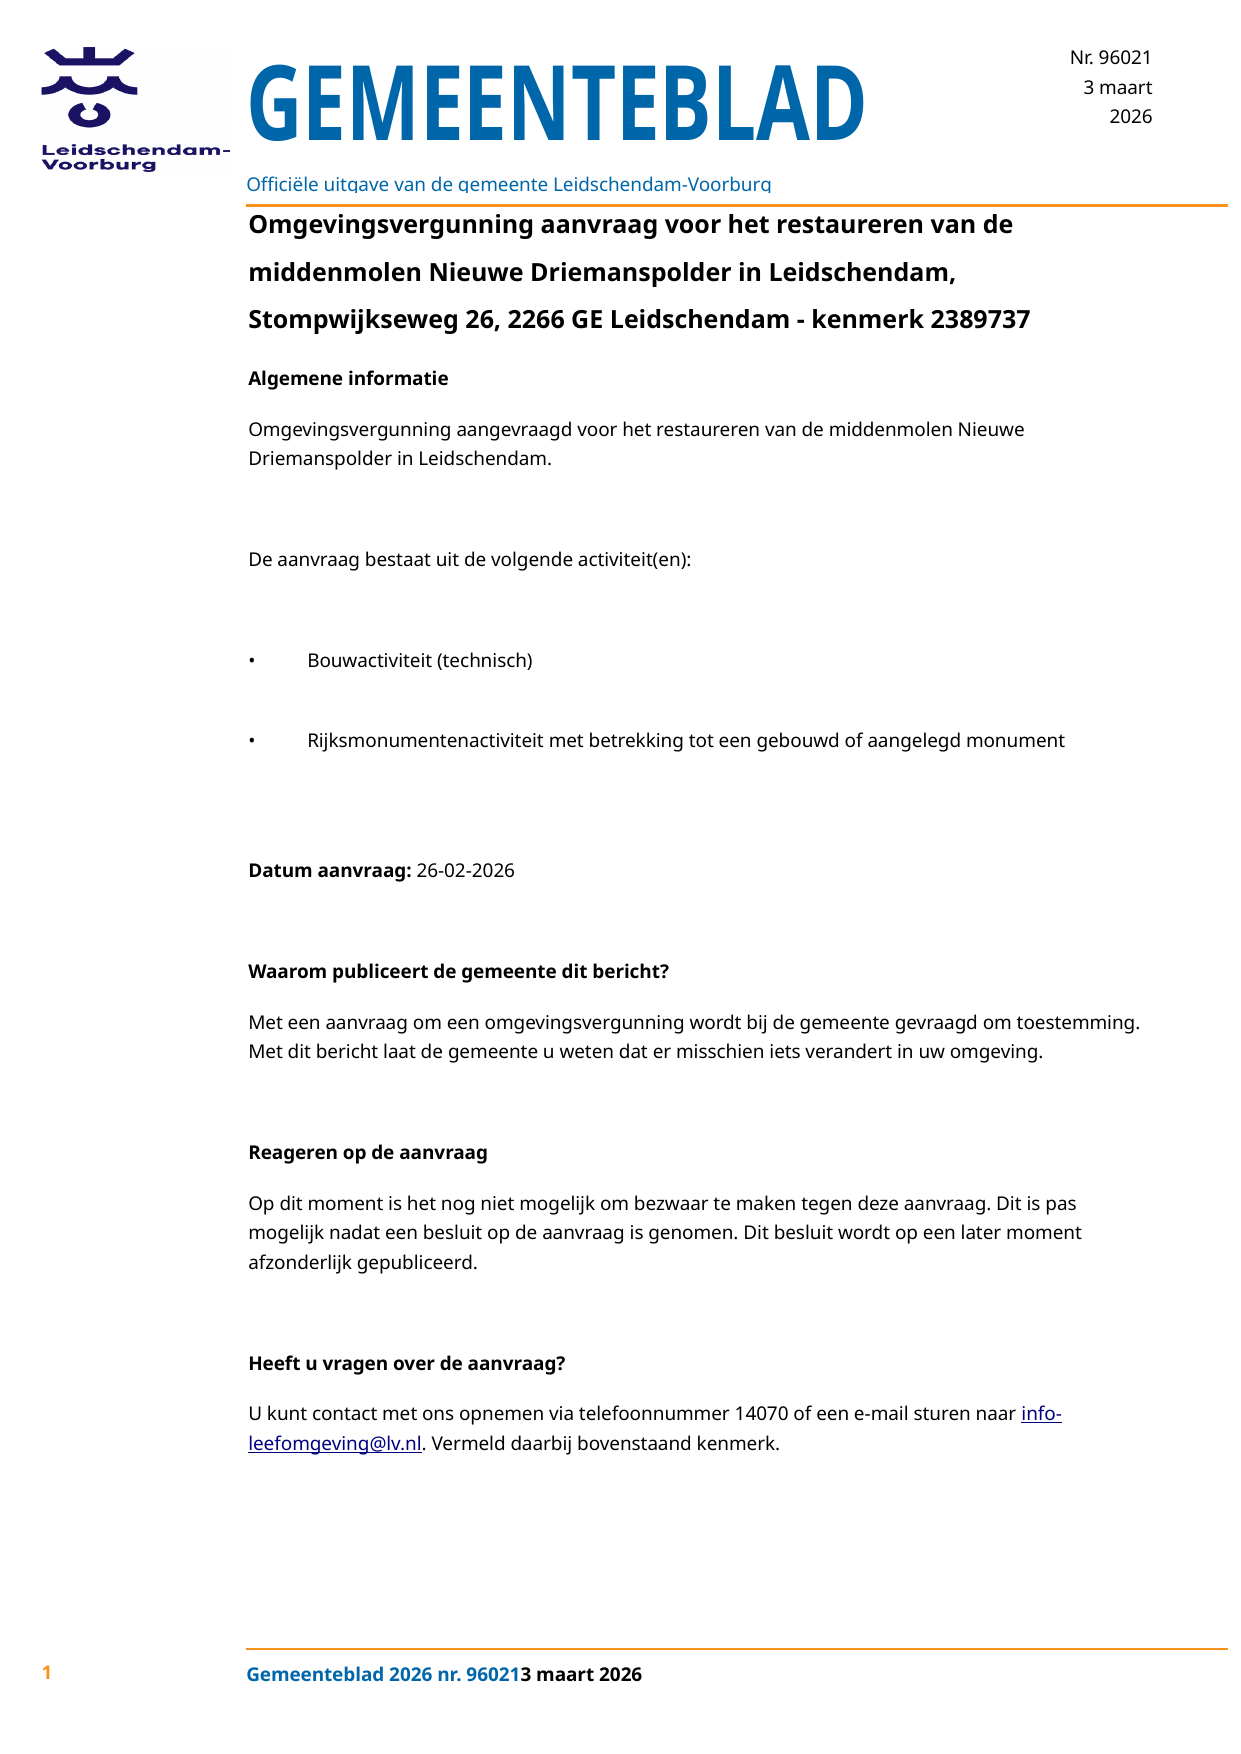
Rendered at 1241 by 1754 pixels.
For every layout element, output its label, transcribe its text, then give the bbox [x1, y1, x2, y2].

picture [41, 47, 231, 172]
text Omgevingsvergunning aanvraag voor het restaureren van de middenmolen Nieuwe Driemanspolder in Leidschendam, Stompwijkseweg 26, 2266 GE Leidschendam - kenmerk 2389737 [248, 207, 1152, 336]
text Op dit moment is het nog niet mogelijk om bezwaar te maken tegen deze aanvraag. Dit is pas mogelijk nadat een besluit op de aanvraag is genomen. Dit besluit wordt op een later moment afzonderlijk gepubliceerd. [248, 1190, 1152, 1274]
text Omgevingsvergunning aangevraagd voor het restaureren van de middenmolen Nieuwe Driemanspolder in Leidschendam. [248, 416, 1152, 471]
list Rijksmonumentenactiviteit met betrekking tot een gebouwd of aangelegd monument [248, 727, 1152, 753]
text Reageren op de aanvraag [248, 1139, 1152, 1165]
text Heeft u vragen over de aanvraag? [248, 1350, 1152, 1375]
text Waarom publiceert de gemeente dit bericht? [248, 958, 1152, 984]
text Met een aanvraag om een omgevingsvergunning wordt bij de gemeente gevraagd om toestemming. Met dit bericht laat de gemeente u weten dat er misschien iets verandert in uw omgeving. [248, 1009, 1152, 1064]
text Algemene informatie [248, 366, 1152, 391]
text Datum aanvraag: 26-02-2026 [248, 858, 1152, 883]
text U kunt contact met ons opnemen via telefoonnummer 14070 of een e-mail sturen naar info-leefomgeving@lv.nl. Vermeld daarbij bovenstaand kenmerk. [248, 1400, 1152, 1455]
text De aanvraag bestaat uit de volgende activiteit(en): [248, 546, 1152, 572]
list Bouwactiviteit (technisch) [248, 647, 1152, 673]
